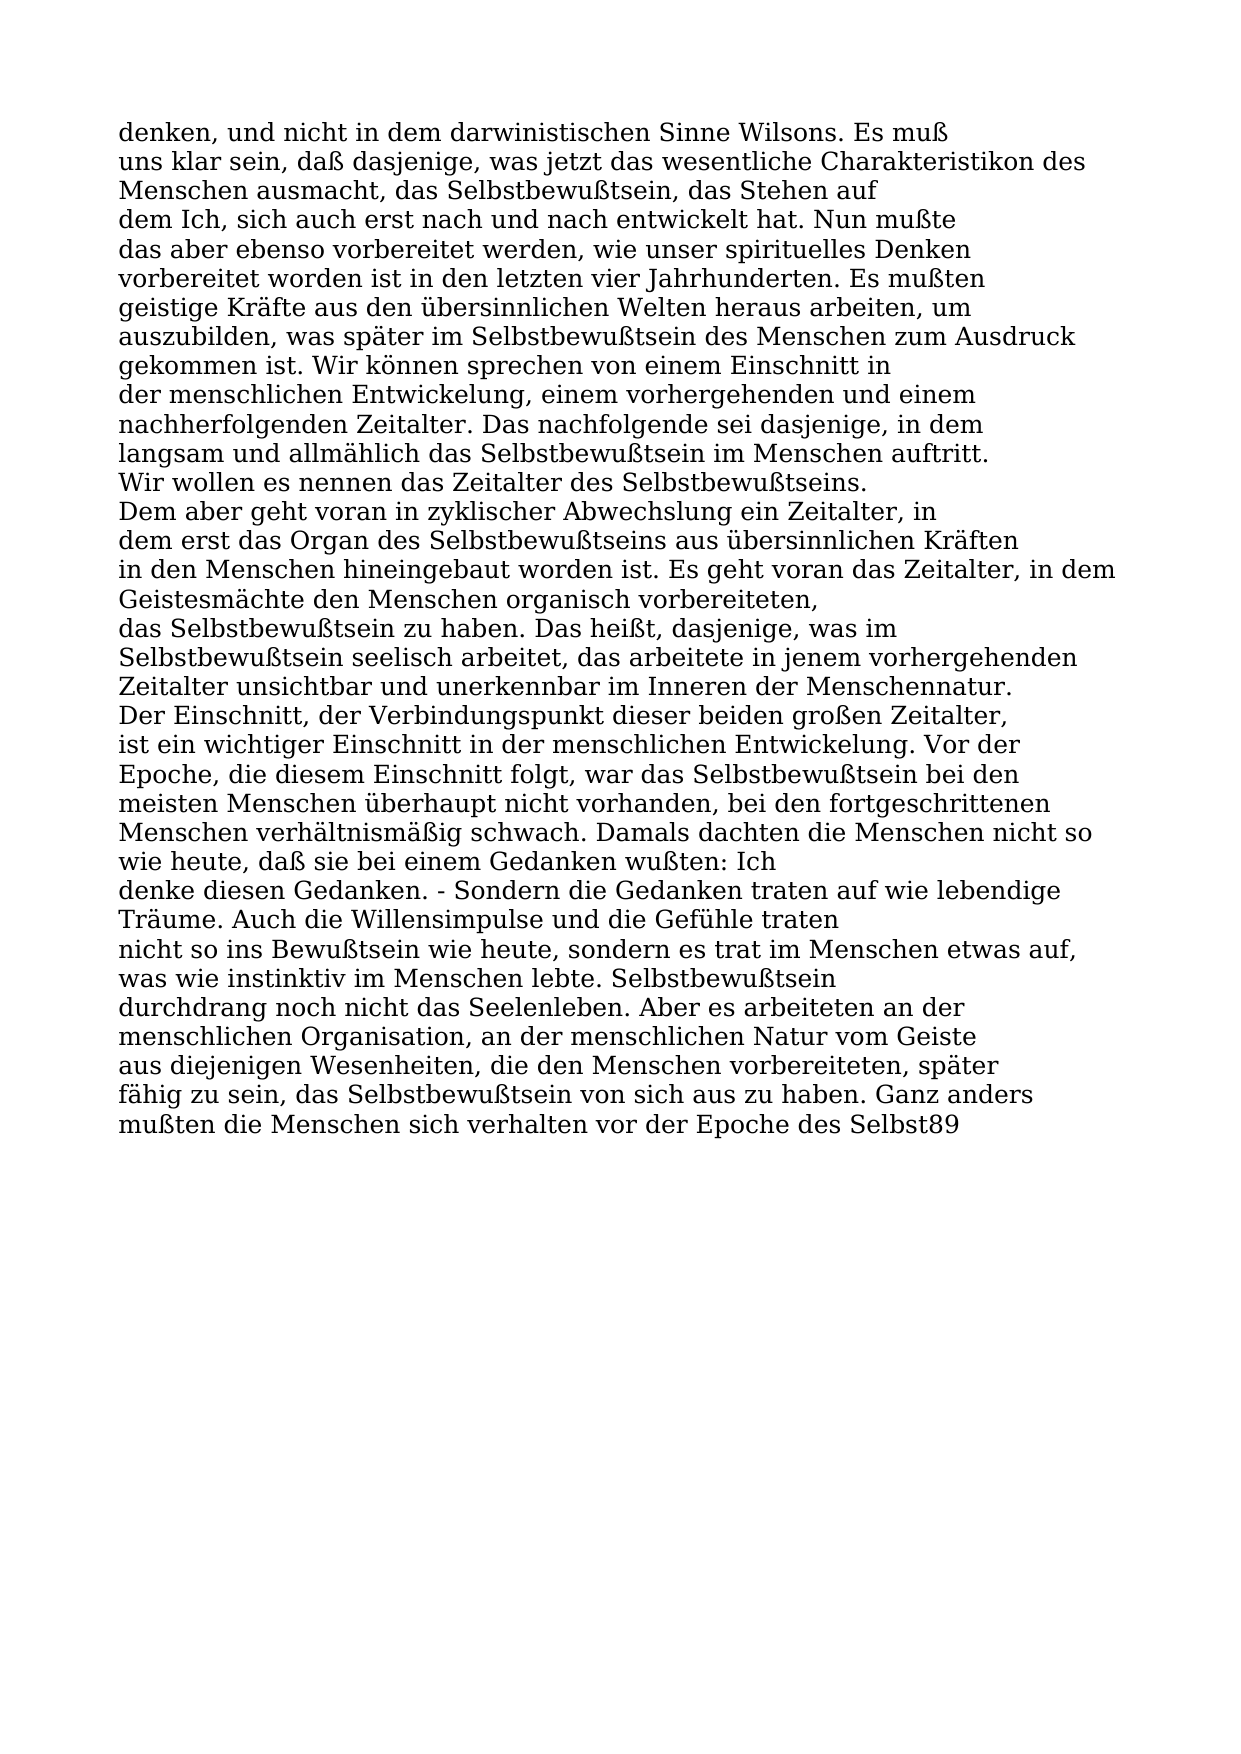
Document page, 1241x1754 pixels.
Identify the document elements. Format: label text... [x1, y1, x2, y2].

text der menschlichen Entwickelung, einem vorhergehenden und einem [118, 381, 1122, 410]
text menschlichen Organisation, an der menschlichen Natur vom Geiste [118, 1022, 1122, 1051]
text nicht so ins Bewußtsein wie heute, sondern es trat im Menschen etwas auf, was wie instinktiv im Menschen lebte. Selbstbewußtsein [118, 935, 1122, 993]
text dem Ich, sich auch erst nach und nach entwickelt hat. Nun mußte [118, 206, 1122, 235]
text durchdrang noch nicht das Seelenleben. Aber es arbeiteten an der [118, 993, 1122, 1022]
text ist ein wichtiger Einschnitt in der menschlichen Entwickelung. Vor der [118, 731, 1122, 760]
text fähig zu sein, das Selbstbewußtsein von sich aus zu haben. Ganz anders mußten die Menschen sich verhalten vor der Epoche des Selbst89 [118, 1081, 1122, 1139]
text auszubilden, was später im Selbstbewußtsein des Menschen zum Ausdruck gekommen ist. Wir können sprechen von einem Einschnitt in [118, 322, 1122, 381]
text aus diejenigen Wesenheiten, die den Menschen vorbereiteten, später [118, 1051, 1122, 1081]
text dem erst das Organ des Selbstbewußtseins aus übersinnlichen Kräften [118, 526, 1122, 556]
text Der Einschnitt, der Verbindungspunkt dieser beiden großen Zeitalter, [118, 701, 1122, 731]
text meisten Menschen überhaupt nicht vorhanden, bei den fortgeschrittenen Menschen verhältnismäßig schwach. Damals dachten die Menschen nicht so wie heute, daß sie bei einem Gedanken wußten: Ich [118, 789, 1122, 876]
text nachherfolgenden Zeitalter. Das nachfolgende sei dasjenige, in dem [118, 410, 1122, 439]
text vorbereitet worden ist in den letzten vier Jahrhunderten. Es mußten [118, 264, 1122, 293]
text in den Menschen hineingebaut worden ist. Es geht voran das Zeitalter, in dem Geistesmächte den Menschen organisch vorbereiteten, [118, 556, 1122, 614]
text uns klar sein, daß dasjenige, was jetzt das wesentliche Charakteristikon des Menschen ausmacht, das Selbstbewußtsein, das Stehen auf [118, 147, 1122, 206]
text Epoche, die diesem Einschnitt folgt, war das Selbstbewußtsein bei den [118, 760, 1122, 789]
text denke diesen Gedanken. - Sondern die Gedanken traten auf wie lebendige Träume. Auch die Willensimpulse und die Gefühle traten [118, 876, 1122, 935]
text Dem aber geht voran in zyklischer Abwechslung ein Zeitalter, in [118, 497, 1122, 526]
text denken, und nicht in dem darwinistischen Sinne Wilsons. Es muß [118, 118, 1122, 147]
text das aber ebenso vorbereitet werden, wie unser spirituelles Denken [118, 235, 1122, 264]
text geistige Kräfte aus den übersinnlichen Welten heraus arbeiten, um [118, 293, 1122, 322]
text Wir wollen es nennen das Zeitalter des Selbstbewußtseins. [118, 468, 1122, 497]
text das Selbstbewußtsein zu haben. Das heißt, dasjenige, was im Selbstbewußtsein seelisch arbeitet, das arbeitete in jenem vorhergehenden [118, 614, 1122, 672]
text langsam und allmählich das Selbstbewußtsein im Menschen auftritt. [118, 439, 1122, 468]
text Zeitalter unsichtbar und unerkennbar im Inneren der Menschennatur. [118, 672, 1122, 701]
